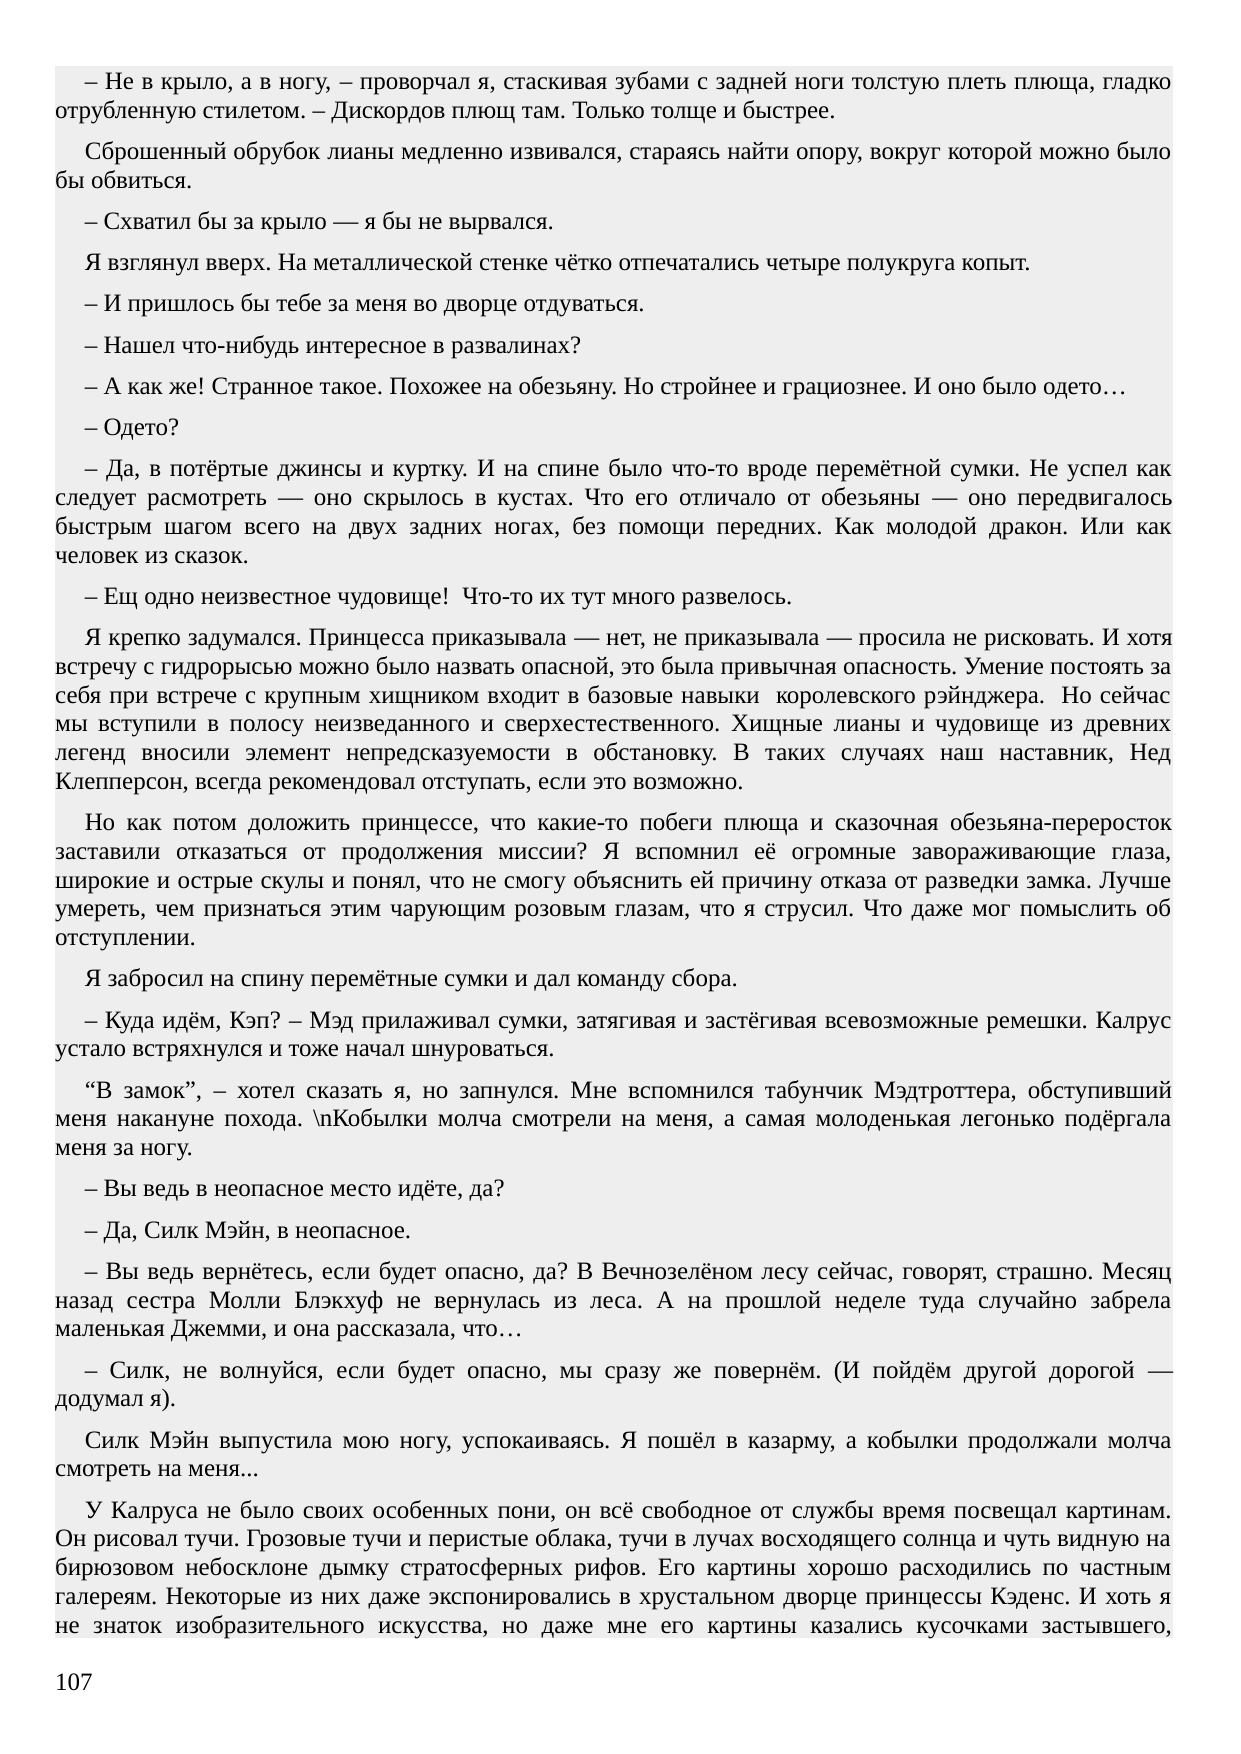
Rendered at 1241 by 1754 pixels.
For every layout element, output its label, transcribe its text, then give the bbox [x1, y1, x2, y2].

text У Калруса не было своих особенных пони, он всё свободное от службы время посвещал картинам. Он рисовал тучи. Грозовые тучи и перистые облака, тучи в лучах восходящего солнца и чуть видную на бирюзовом небосклоне дымку стратосферных рифов. Его картины хорошо расходились по частным галереям. Некоторые из них даже экспонировались в хрустальном дворце принцессы Кэденс. И хоть я не знаток изобразительного искусства, но даже мне его картины казались кусочками застывшего, [55, 1495, 1173, 1638]
text – И пришлось бы тебе за меня во дворце отдуваться. [55, 288, 1173, 317]
text – Да, Силк Мэйн, в неопасное. [55, 1215, 1173, 1243]
text “В замок”, – хотел сказать я, но запнулся. Мне вспомнился табунчик Мэдтроттера, обступивший меня накануне похода. \nКобылки молча смотрели на меня, а самая молоденькая легонько подёргала меня за ногу. [55, 1075, 1173, 1161]
text Силк Мэйн выпустила мою ногу, успокаиваясь. Я пошёл в казарму, а кобылки продолжали молча смотреть на меня... [55, 1425, 1173, 1482]
text – Нашел что-нибудь интересное в развалинах? [55, 330, 1173, 358]
text Сброшенный обрубок лианы медленно извивался, стараясь найти опору, вокруг которой можно было бы обвиться. [55, 136, 1173, 193]
text – Вы ведь вернётесь, если будет опасно, да? В Вечнозелёном лесу сейчас, говорят, страшно. Месяц назад сестра Молли Блэкхуф не вернулась из леса. А на прошлой неделе туда случайно забрела маленькая Джемми, и она рассказала, что… [55, 1256, 1173, 1342]
text Но как потом доложить принцессе, что какие-то побеги плюща и сказочная обезьяна-переросток заставили отказаться от продолжения миссии? Я вспомнил её огромные завораживающие глаза, широкие и острые скулы и понял, что не смогу объяснить ей причину отказа от разведки замка. Лучше умереть, чем признаться этим чарующим розовым глазам, что я струсил. Что даже мог помыслить об отступлении. [55, 807, 1173, 951]
text – Силк, не волнуйся, если будет опасно, мы сразу же повернём. (И пойдём другой дорогой — додумал я). [55, 1355, 1173, 1412]
text Я крепко задумался. Принцесса приказывала — нет, не приказывала — просила не рисковать. И хотя встречу с гидрорысью можно было назвать опасной, это была привычная опасность. Умение постоять за себя при встрече с крупным хищником входит в базовые навыки королевского рэйнджера. Но сейчас мы вступили в полосу неизведанного и сверхестественного. Хищные лианы и чудовище из древних легенд вносили элемент непредсказуемости в обстановку. В таких случаях наш наставник, Нед Клепперсон, всегда рекомендовал отступать, если это возможно. [55, 622, 1173, 795]
text – Схватил бы за крыло — я бы не вырвался. [55, 206, 1173, 235]
text – Одето? [55, 412, 1173, 441]
text – Куда идём, Кэп? – Мэд прилаживал сумки, затягивая и застёгивая всевозможные ремешки. Калрус устало встряхнулся и тоже начал шнуроваться. [55, 1005, 1173, 1062]
text Я забросил на спину перемётные сумки и дал команду сбора. [55, 963, 1173, 992]
text – Ещ одно неизвестное чудовище! Что-то их тут много развелось. [55, 581, 1173, 610]
text – Не в крыло, а в ногу, – проворчал я, стаскивая зубами с задней ноги толстую плеть плюща, гладко отрубленную стилетом. – Дискордов плющ там. Только толще и быстрее. [55, 66, 1173, 123]
text – А как же! Странное такое. Похожее на обезьяну. Но стройнее и грациознее. И оно было одето… [55, 371, 1173, 400]
text Я взглянул вверх. На металлической стенке чётко отпечатались четыре полукруга копыт. [55, 247, 1173, 276]
text – Да, в потёртые джинсы и куртку. И на спине было что-то вроде перемётной сумки. Не успел как следует расмотреть — оно скрылось в кустах. Что его отличало от обезьяны — оно передвигалось быстрым шагом всего на двух задних ногах, без помощи передних. Как молодой дракон. Или как человек из сказок. [55, 453, 1173, 568]
text – Вы ведь в неопасное место идёте, да? [55, 1173, 1173, 1202]
